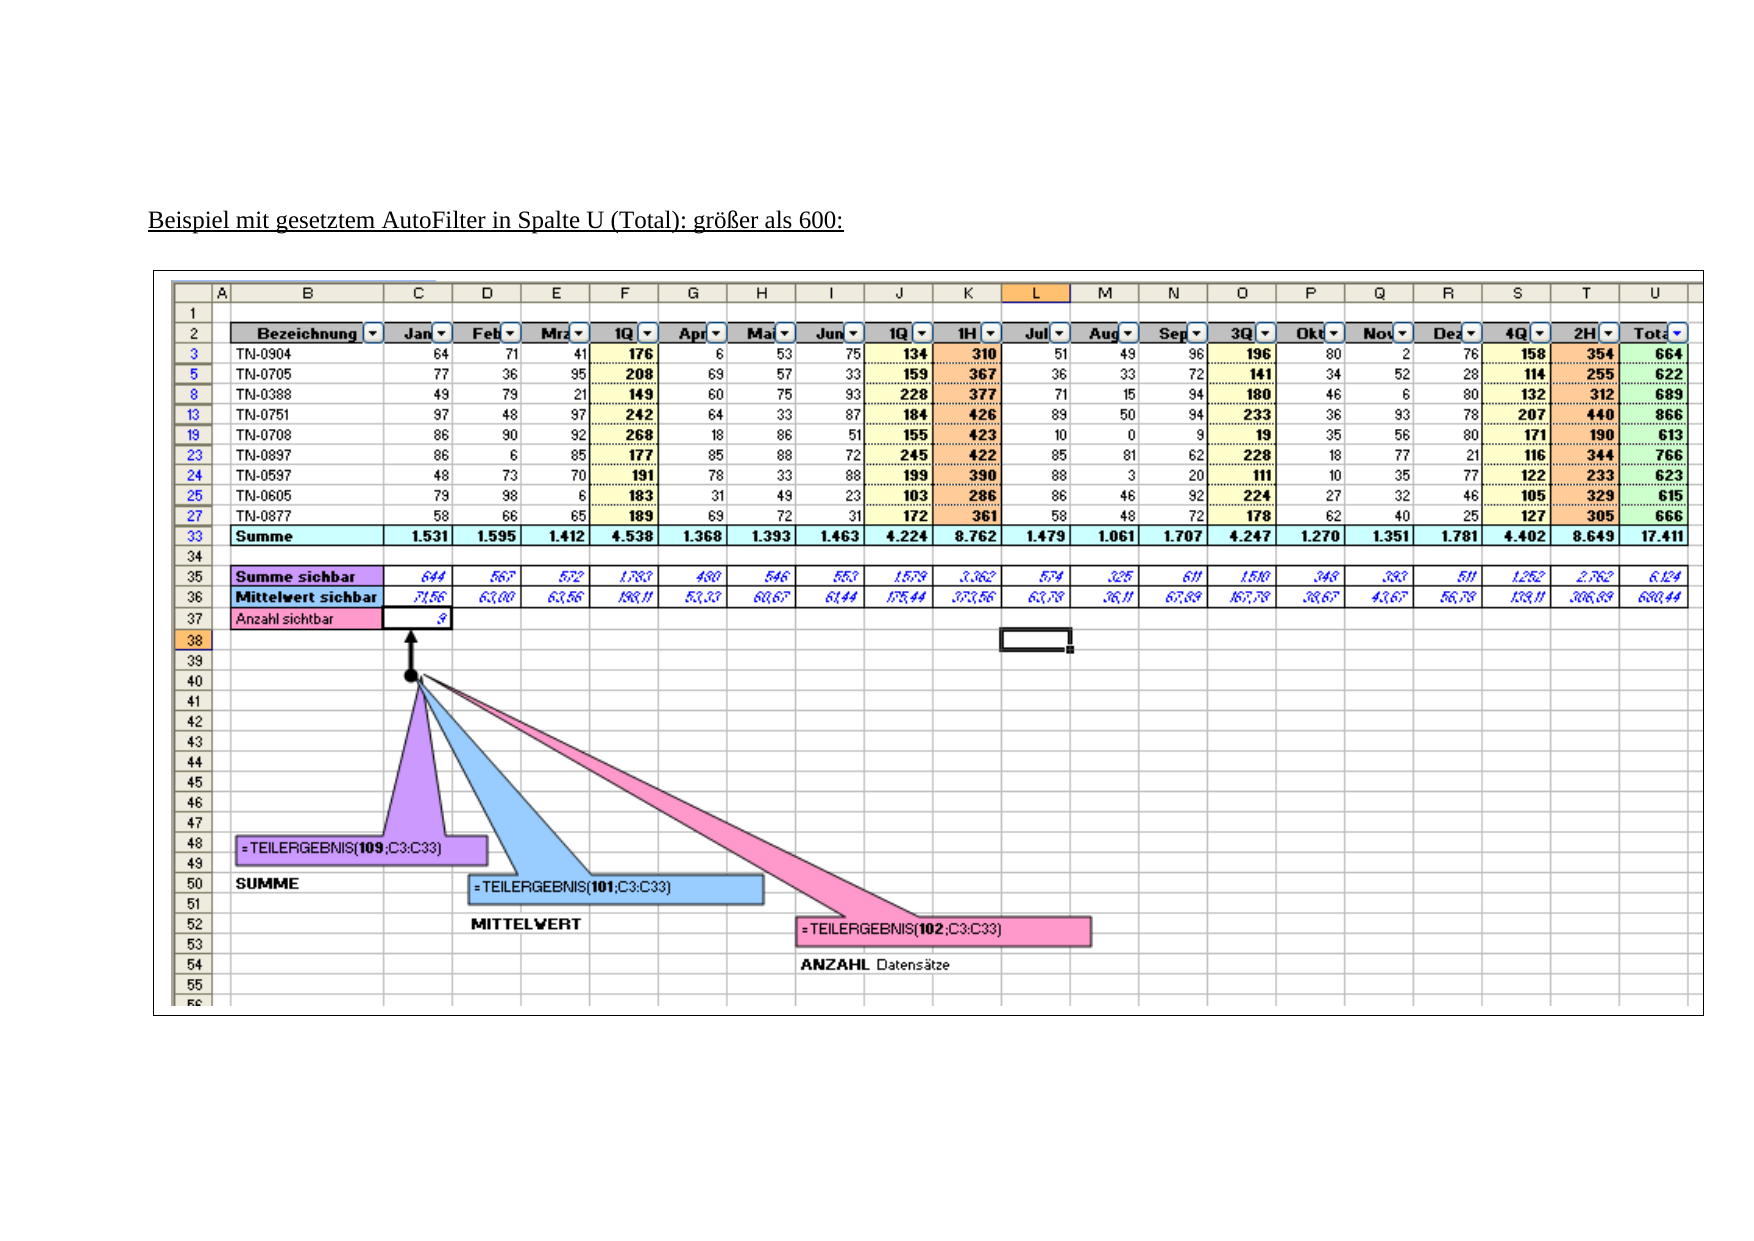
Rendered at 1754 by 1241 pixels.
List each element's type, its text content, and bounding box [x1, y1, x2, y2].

text Beispiel mit gesetztem AutoFilter in Spalte U (Total): größer als 600: [148, 205, 1665, 234]
picture [171, 280, 1703, 1006]
